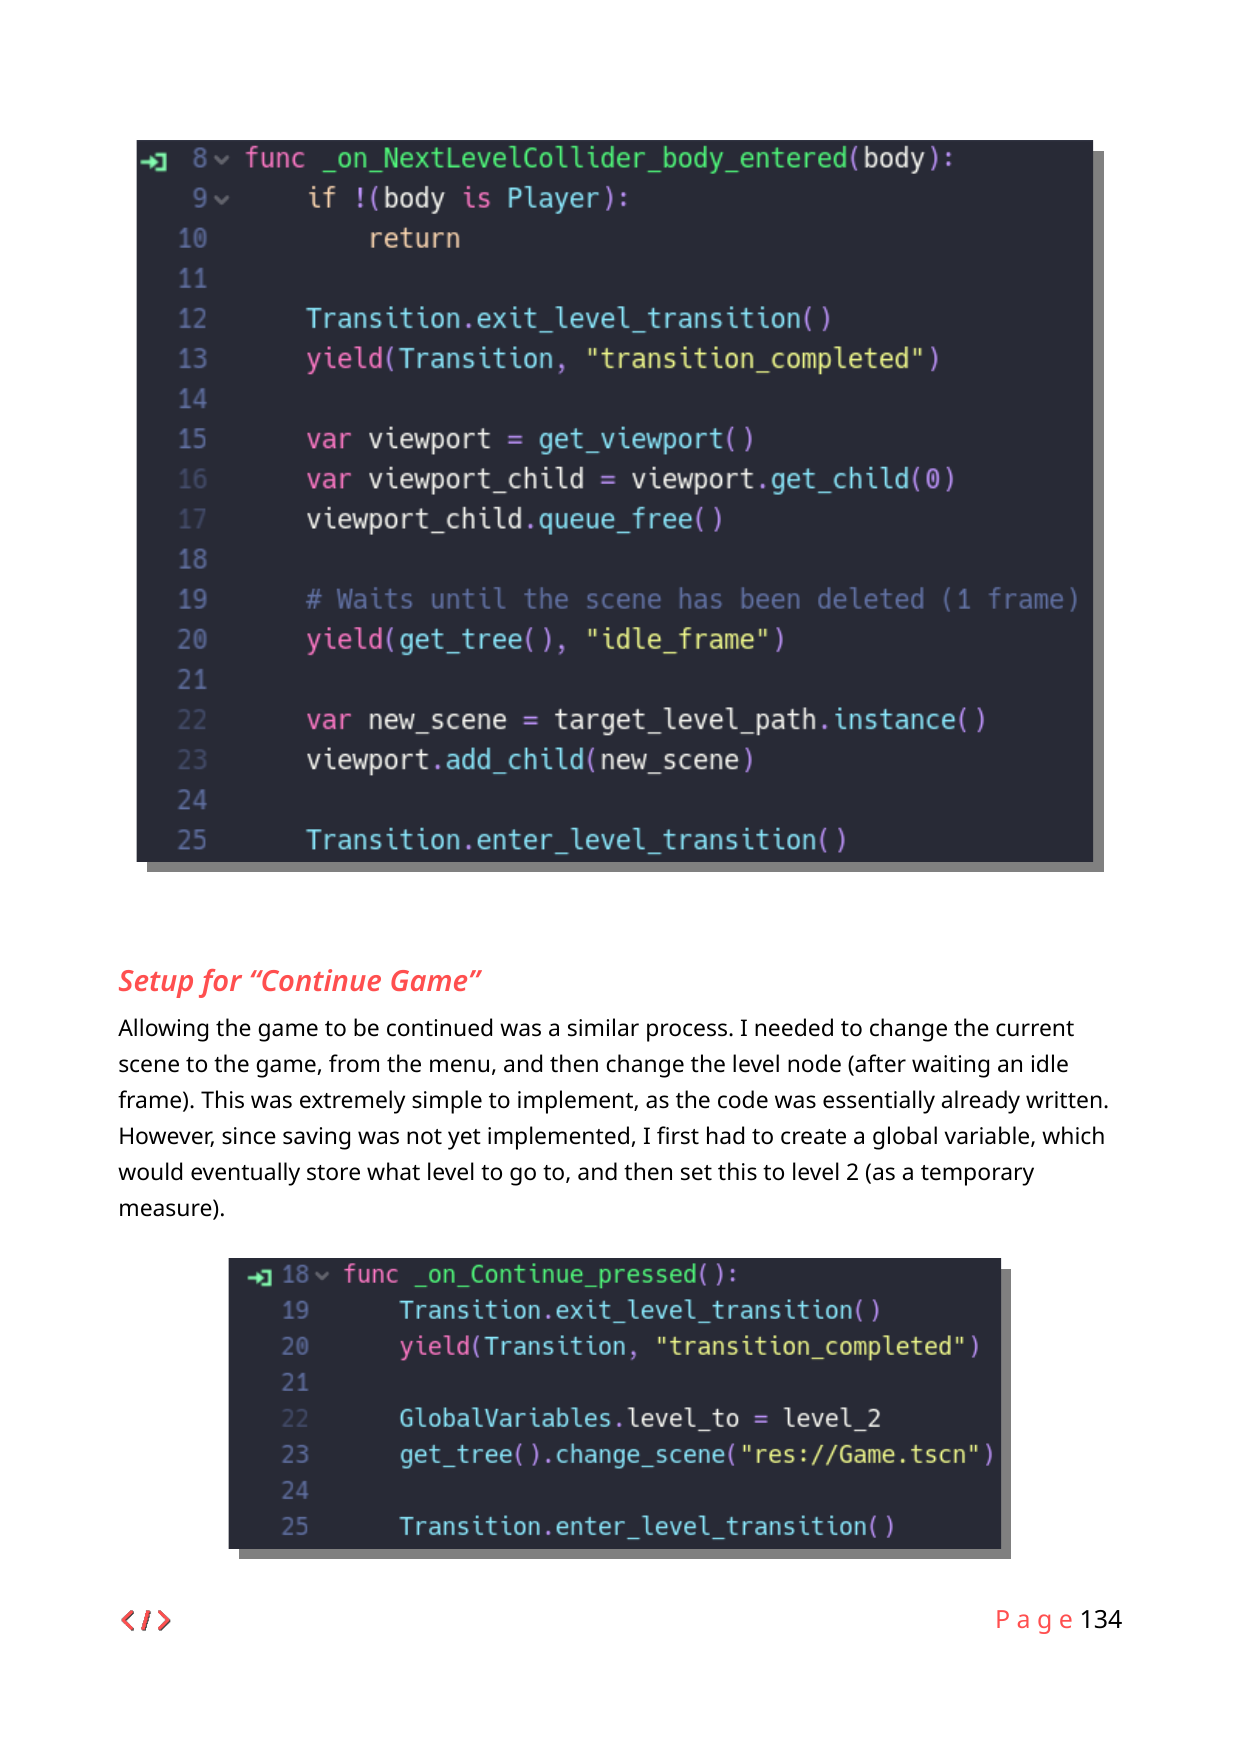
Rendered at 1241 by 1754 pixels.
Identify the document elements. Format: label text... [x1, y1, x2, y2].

picture [136, 140, 1094, 862]
text Allowing the game to be continued was a similar process. I needed to change the current scene to the game, from the menu, and then change the level node (after waiting an idle frame). This was extremely simple to implement, as the code was essentially already written. However, since saving was not yet implemented, I first had to create a global variable, which would eventually store what level to go to, and then set this to level 2 (as a temporary measure). [118, 1012, 1122, 1223]
picture [228, 1258, 1002, 1549]
picture [116, 1591, 175, 1649]
subtitle Setup for “Continue Game” [118, 960, 1122, 1000]
